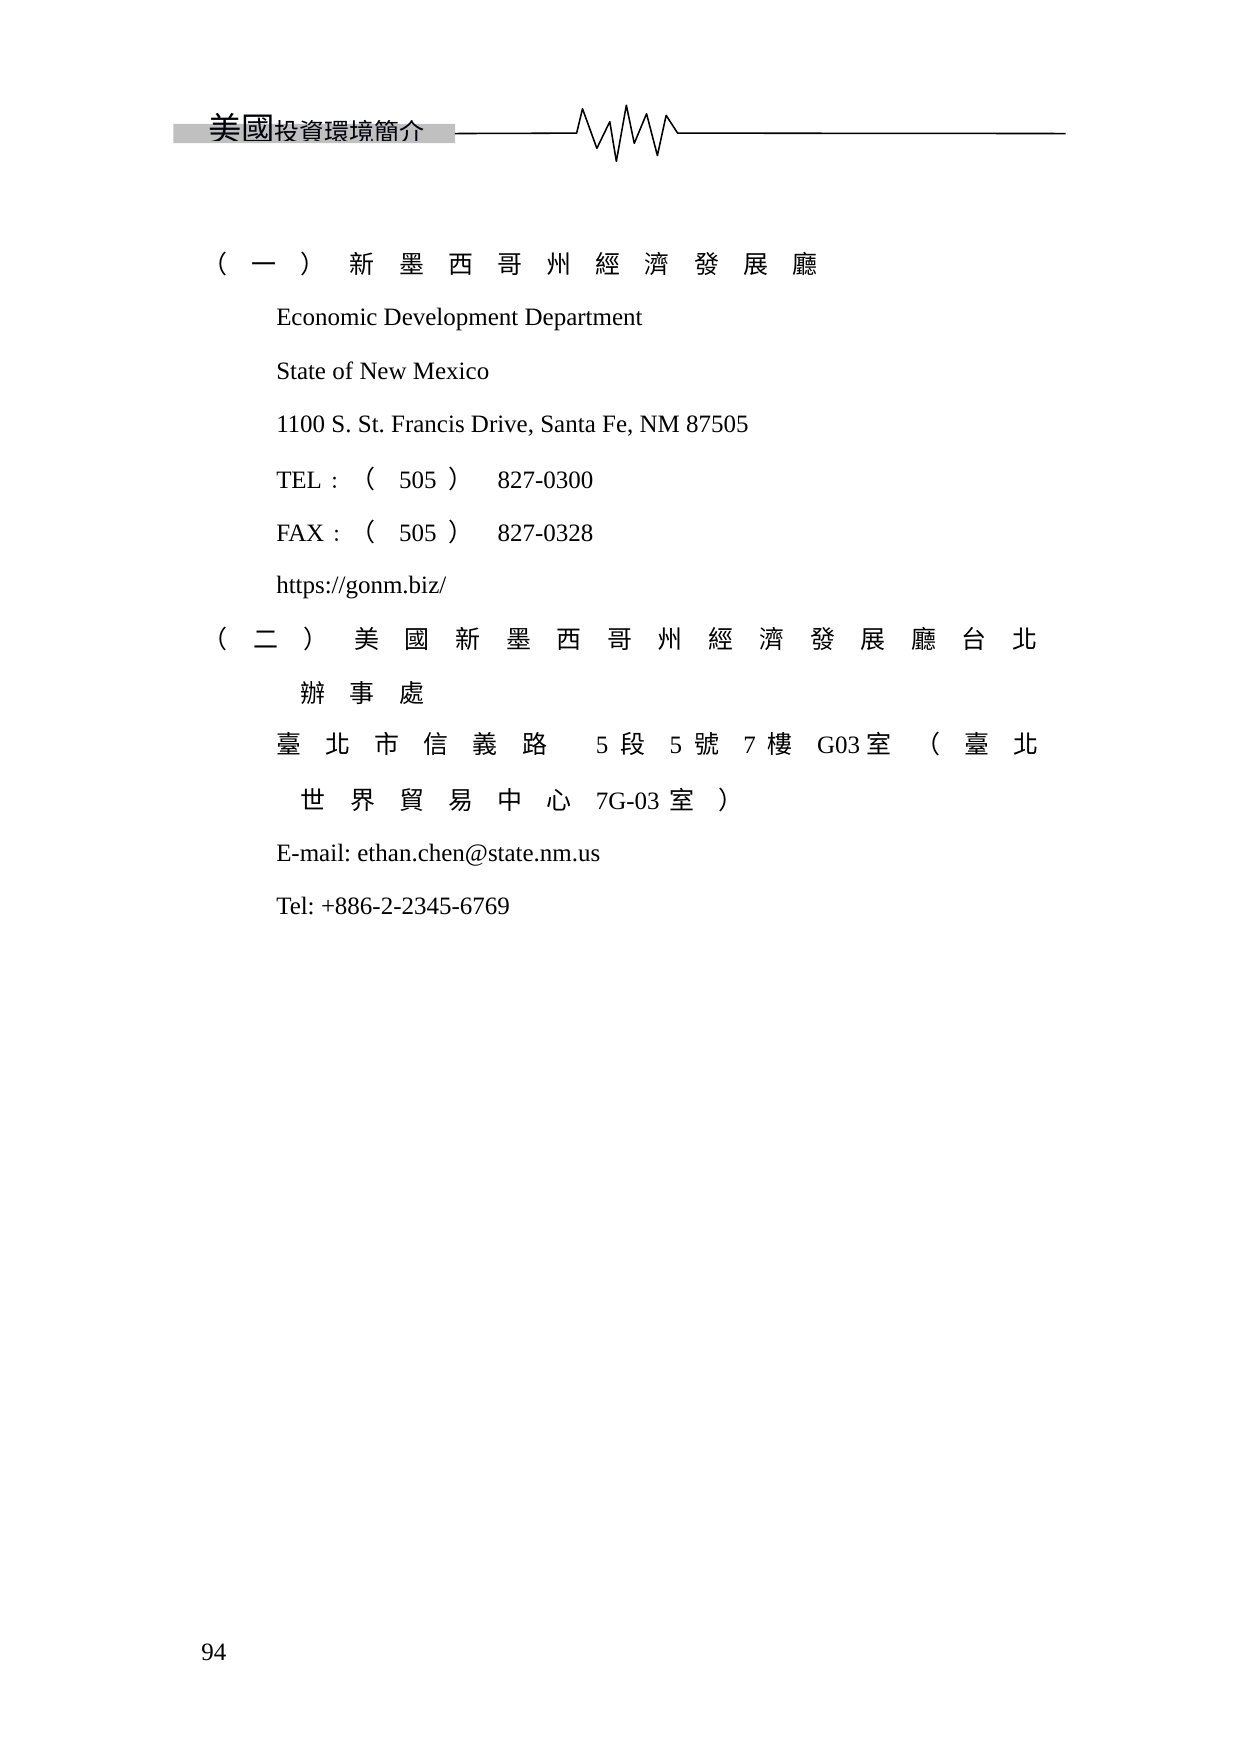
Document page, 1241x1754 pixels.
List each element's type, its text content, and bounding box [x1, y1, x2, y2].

text E-mail: ethan.chen@state.nm.us [202, 825, 1063, 879]
text （二）美國新墨西哥州經濟發展廳台北辦事處 [202, 611, 1063, 718]
text （一）新墨西哥州經濟發展廳 [202, 236, 1063, 290]
text 臺北市信義路5段5號7樓G03室（臺北世界貿易中心7G-03室） [202, 718, 1063, 825]
text Economic Development Department [202, 290, 1063, 343]
text Tel: +886-2-2345-6769 [202, 879, 1063, 932]
text State of New Mexico [202, 343, 1063, 397]
text TEL﹕（505）827-0300 [202, 450, 1063, 504]
text https://gonm.biz/ [202, 557, 1063, 611]
text 1100 S. St. Francis Drive, Santa Fe, NM 87505 [202, 397, 1063, 450]
text FAX﹕（505）827-0328 [202, 504, 1063, 557]
